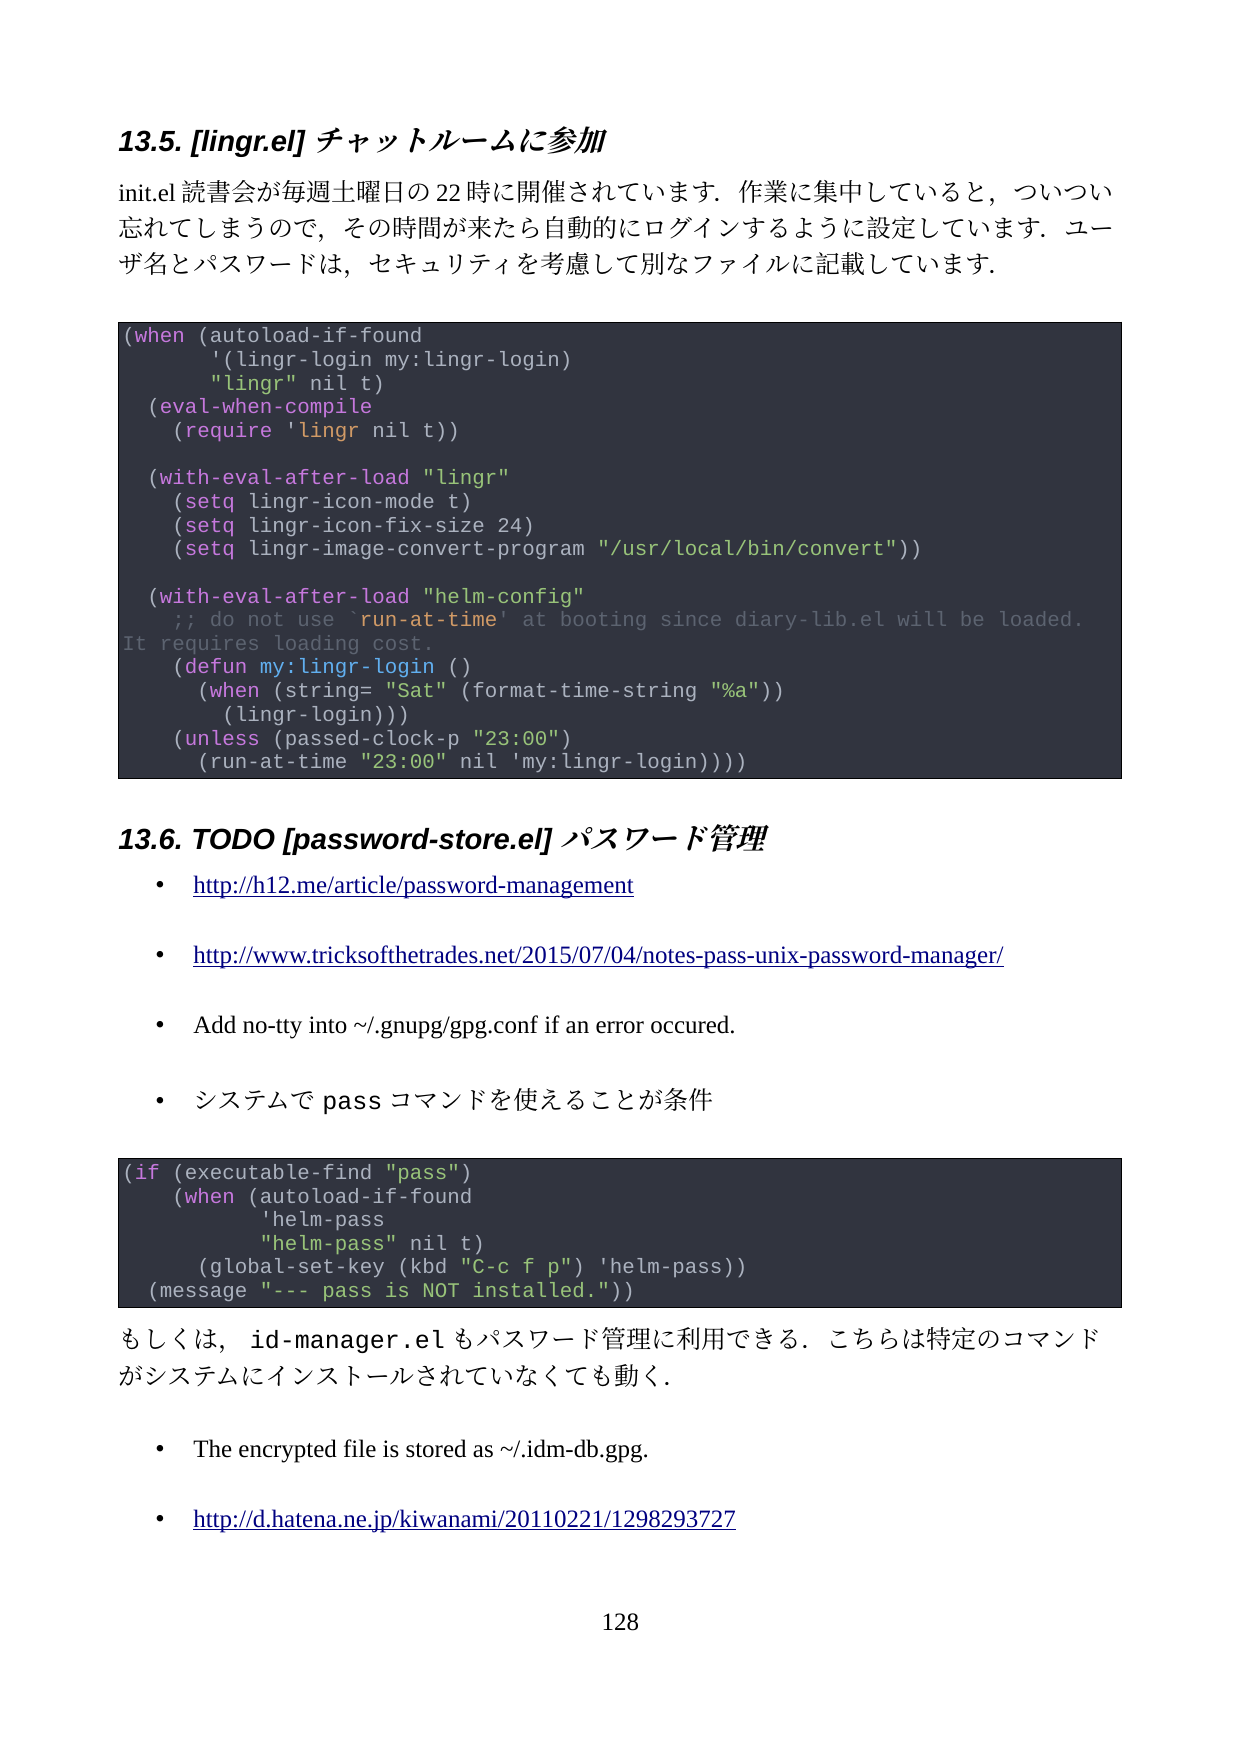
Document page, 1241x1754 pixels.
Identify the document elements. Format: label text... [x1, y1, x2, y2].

list The encrypted file is stored as ~/.idm-db.gpg. [156, 1434, 1122, 1491]
text (unless (passed-clock-p "23:00") [119, 723, 1121, 747]
text (message "--- pass is NOT installed.")) [119, 1276, 1121, 1307]
text (global-set-key (kbd "C-c f p") 'helm-pass)) [119, 1253, 1121, 1276]
text (with-eval-after-load "helm-config" [119, 582, 1121, 605]
subtitle [lingr.el] チャットルームに参加 [118, 118, 1122, 160]
text init.el読書会が毎週土曜日の22時に開催されています．作業に集中していると，ついつい忘れてしまうので，その時間が来たら自動的にログインするように設定しています．ユーザ名とパスワードは，セキュリティを考慮して別なファイルに記載しています． [118, 172, 1122, 309]
text (with-eval-after-load "lingr" [119, 463, 1121, 487]
text (setq lingr-icon-mode t) [119, 487, 1121, 511]
text (when (autoload-if-found [119, 1182, 1121, 1205]
list http://d.hatena.ne.jp/kiwanami/20110221/1298293727 [156, 1504, 1122, 1561]
list システムで pass コマンドを使えることが条件 [156, 1081, 1122, 1146]
text 'helm-pass [119, 1205, 1121, 1229]
text (setq lingr-image-convert-program "/usr/local/bin/convert")) [119, 534, 1121, 558]
list Add no-tty into ~/.gnupg/gpg.conf if an error occured. [156, 1011, 1122, 1068]
text (eval-when-compile [119, 392, 1121, 416]
text ;; do not use `run-at-time' at booting since diary-lib.el will be loaded. It requires loading cost. [119, 605, 1121, 653]
text (lingr-login))) [119, 700, 1121, 723]
text "lingr" nil t) [119, 369, 1121, 392]
text (when (autoload-if-found [119, 323, 1121, 345]
list http://h12.me/article/password-management [156, 871, 1122, 928]
text (if (executable-find "pass") [119, 1159, 1121, 1182]
text (setq lingr-icon-fix-size 24) [119, 511, 1121, 534]
text "helm-pass" nil t) [119, 1229, 1121, 1253]
text (require 'lingr nil t)) [119, 416, 1121, 440]
subtitle TODO [password-store.el] パスワード管理 [118, 816, 1122, 858]
text (run-at-time "23:00" nil 'my:lingr-login)))) [119, 747, 1121, 778]
text (when (string= "Sat" (format-time-string "%a")) [119, 676, 1121, 700]
text もしくは， id-manager.el もパスワード管理に利用できる．こちらは特定のコマンドがシステムにインストールされていなくても動く． [118, 1320, 1122, 1421]
text (defun my:lingr-login () [119, 653, 1121, 676]
list http://www.tricksofthetrades.net/2015/07/04/notes-pass-unix-password-manager/ [156, 941, 1122, 998]
text '(lingr-login my:lingr-login) [119, 345, 1121, 369]
